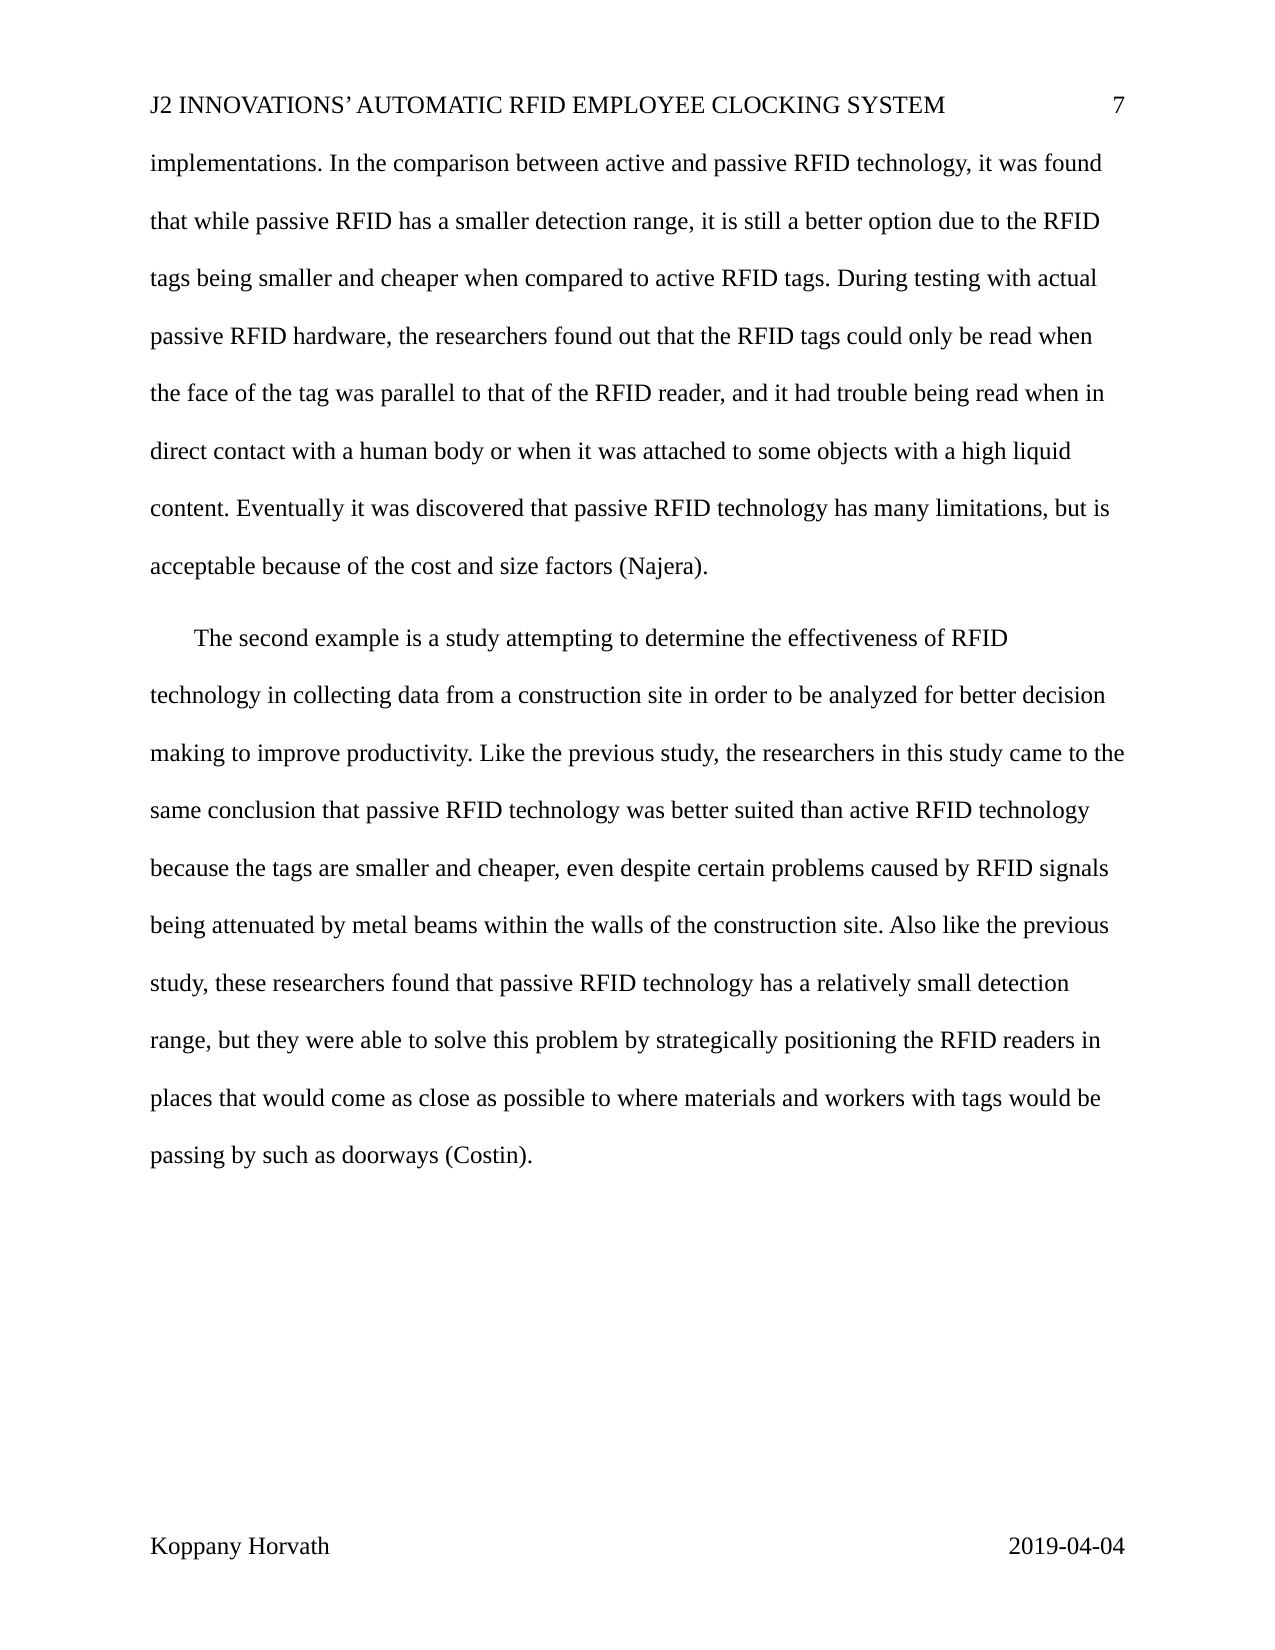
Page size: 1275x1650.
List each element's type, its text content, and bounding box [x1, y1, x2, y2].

text The second example is a study attempting to determine the effectiveness of RFID technology in collecting data from a construction site in order to be analyzed for better decision making to improve productivity. Like the previous study, the researchers in this study came to the same conclusion that passive RFID technology was better suited than active RFID technology because the tags are smaller and cheaper, even despite certain problems caused by RFID signals being attenuated by metal beams within the walls of the construction site. Also like the previous study, these researchers found that passive RFID technology has a relatively small detection range, but they were able to solve this problem by strategically positioning the RFID readers in places that would come as close as possible to where materials and workers with tags would be passing by such as doorways (Costin). [150, 623, 1125, 1169]
text implementations. In the comparison between active and passive RFID technology, it was found that while passive RFID has a smaller detection range, it is still a better option due to the RFID tags being smaller and cheaper when compared to active RFID tags. During testing with actual passive RFID hardware, the researchers found out that the RFID tags could only be read when the face of the tag was parallel to that of the RFID reader, and it had trouble being read when in direct contact with a human body or when it was attached to some objects with a high liquid content. Eventually it was discovered that passive RFID technology has many limitations, but is acceptable because of the cost and size factors (Najera). [150, 148, 1125, 579]
